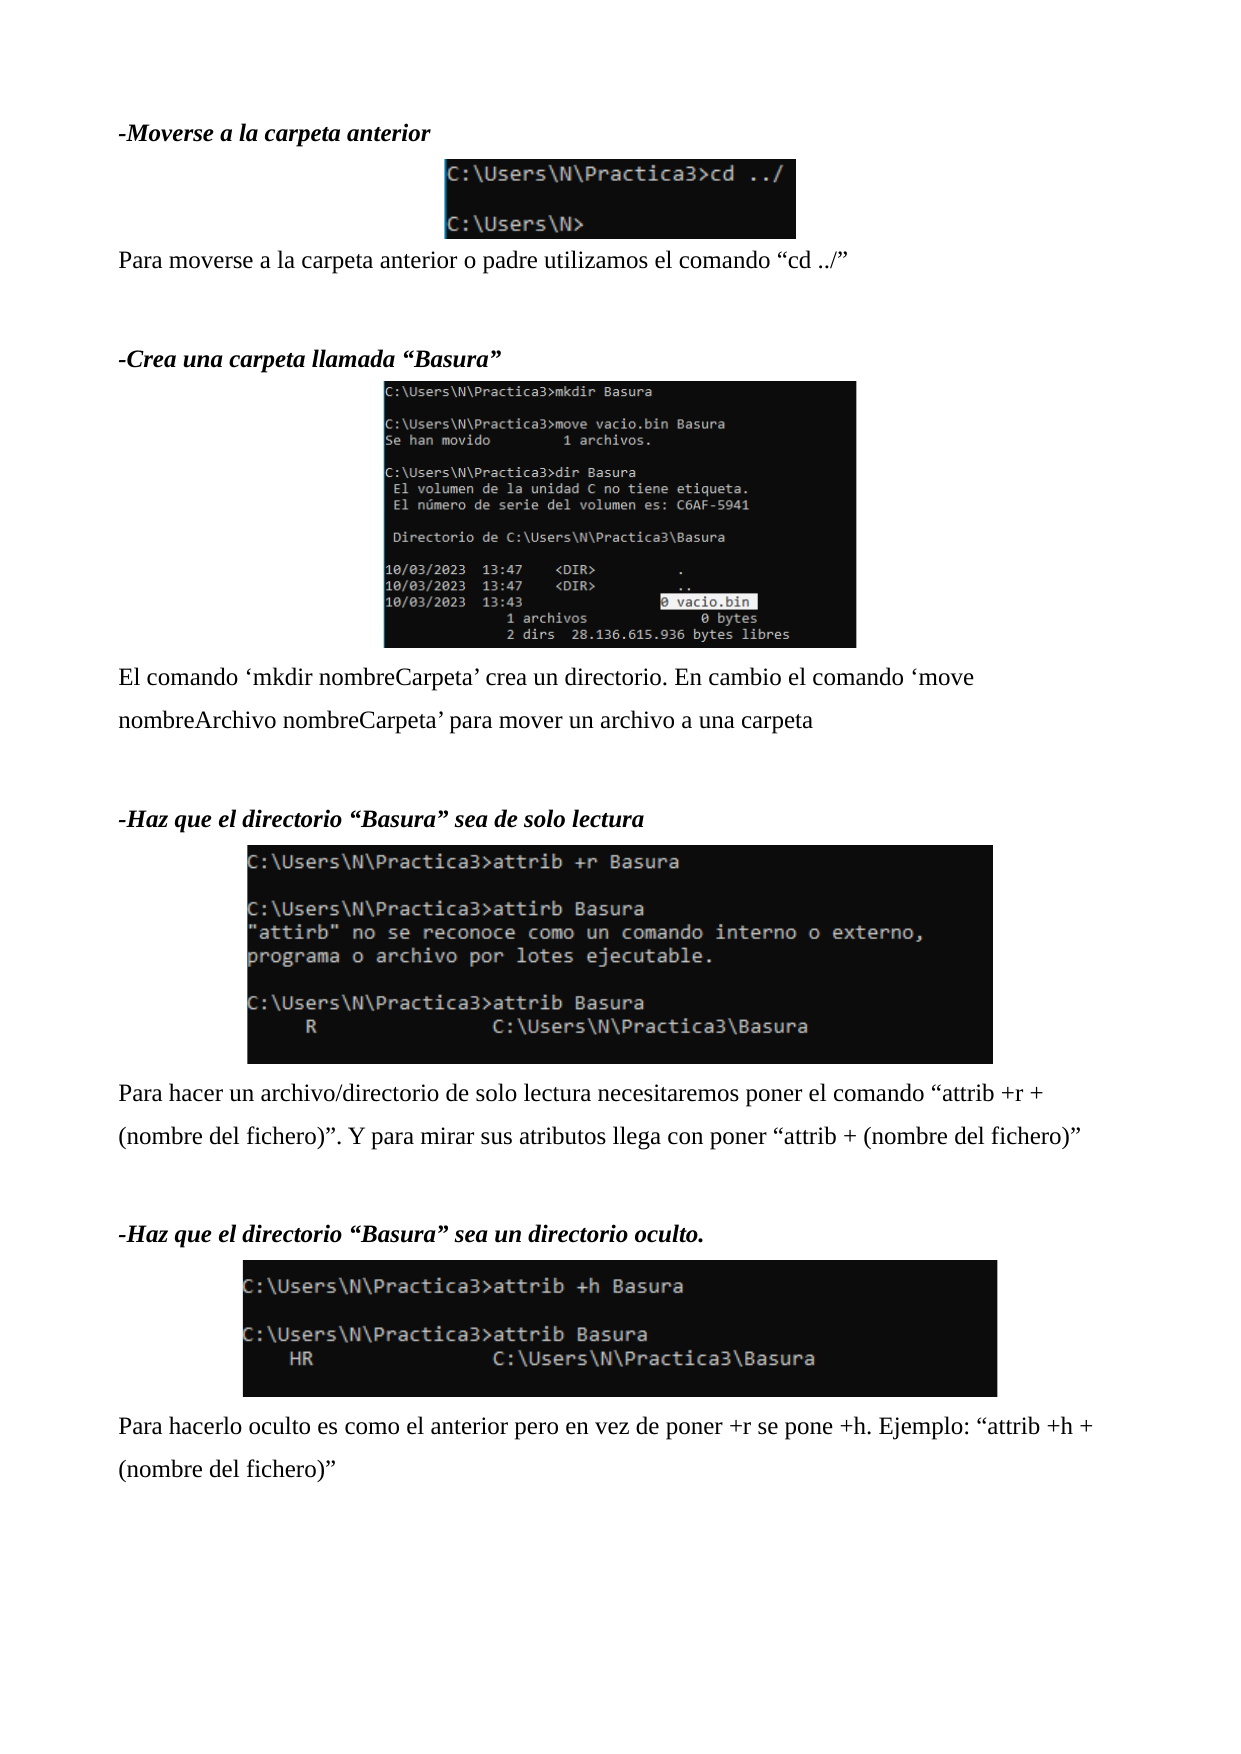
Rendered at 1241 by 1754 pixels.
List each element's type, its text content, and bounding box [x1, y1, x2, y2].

picture [383, 381, 857, 648]
subtitle -Moverse a la carpeta anterior [118, 118, 1122, 147]
picture [247, 845, 993, 1064]
subtitle -Haz que el directorio “Basura” sea de solo lectura [118, 804, 1122, 833]
text El comando ‘mkdir nombreCarpeta’ crea un directorio. En cambio el comando ‘move nombreArchivo nombreCarpeta’ para mover un archivo a una carpeta [118, 648, 1122, 734]
subtitle -Crea una carpeta llamada “Basura” [118, 344, 1122, 373]
text Para hacer un archivo/directorio de solo lectura necesitaremos poner el comando “attrib +r + (nombre del fichero)”. Y para mirar sus atributos llega con poner “attrib + (nombre del fichero)” [118, 1064, 1122, 1149]
picture [242, 1260, 998, 1397]
picture [444, 159, 796, 239]
text Para moverse a la carpeta anterior o padre utilizamos el comando “cd ../” [118, 246, 1122, 274]
subtitle -Haz que el directorio “Basura” sea un directorio oculto. [118, 1219, 1122, 1248]
text Para hacerlo oculto es como el anterior pero en vez de poner +r se pone +h. Ejemplo: “attrib +h + (nombre del fichero)” [118, 1397, 1122, 1483]
